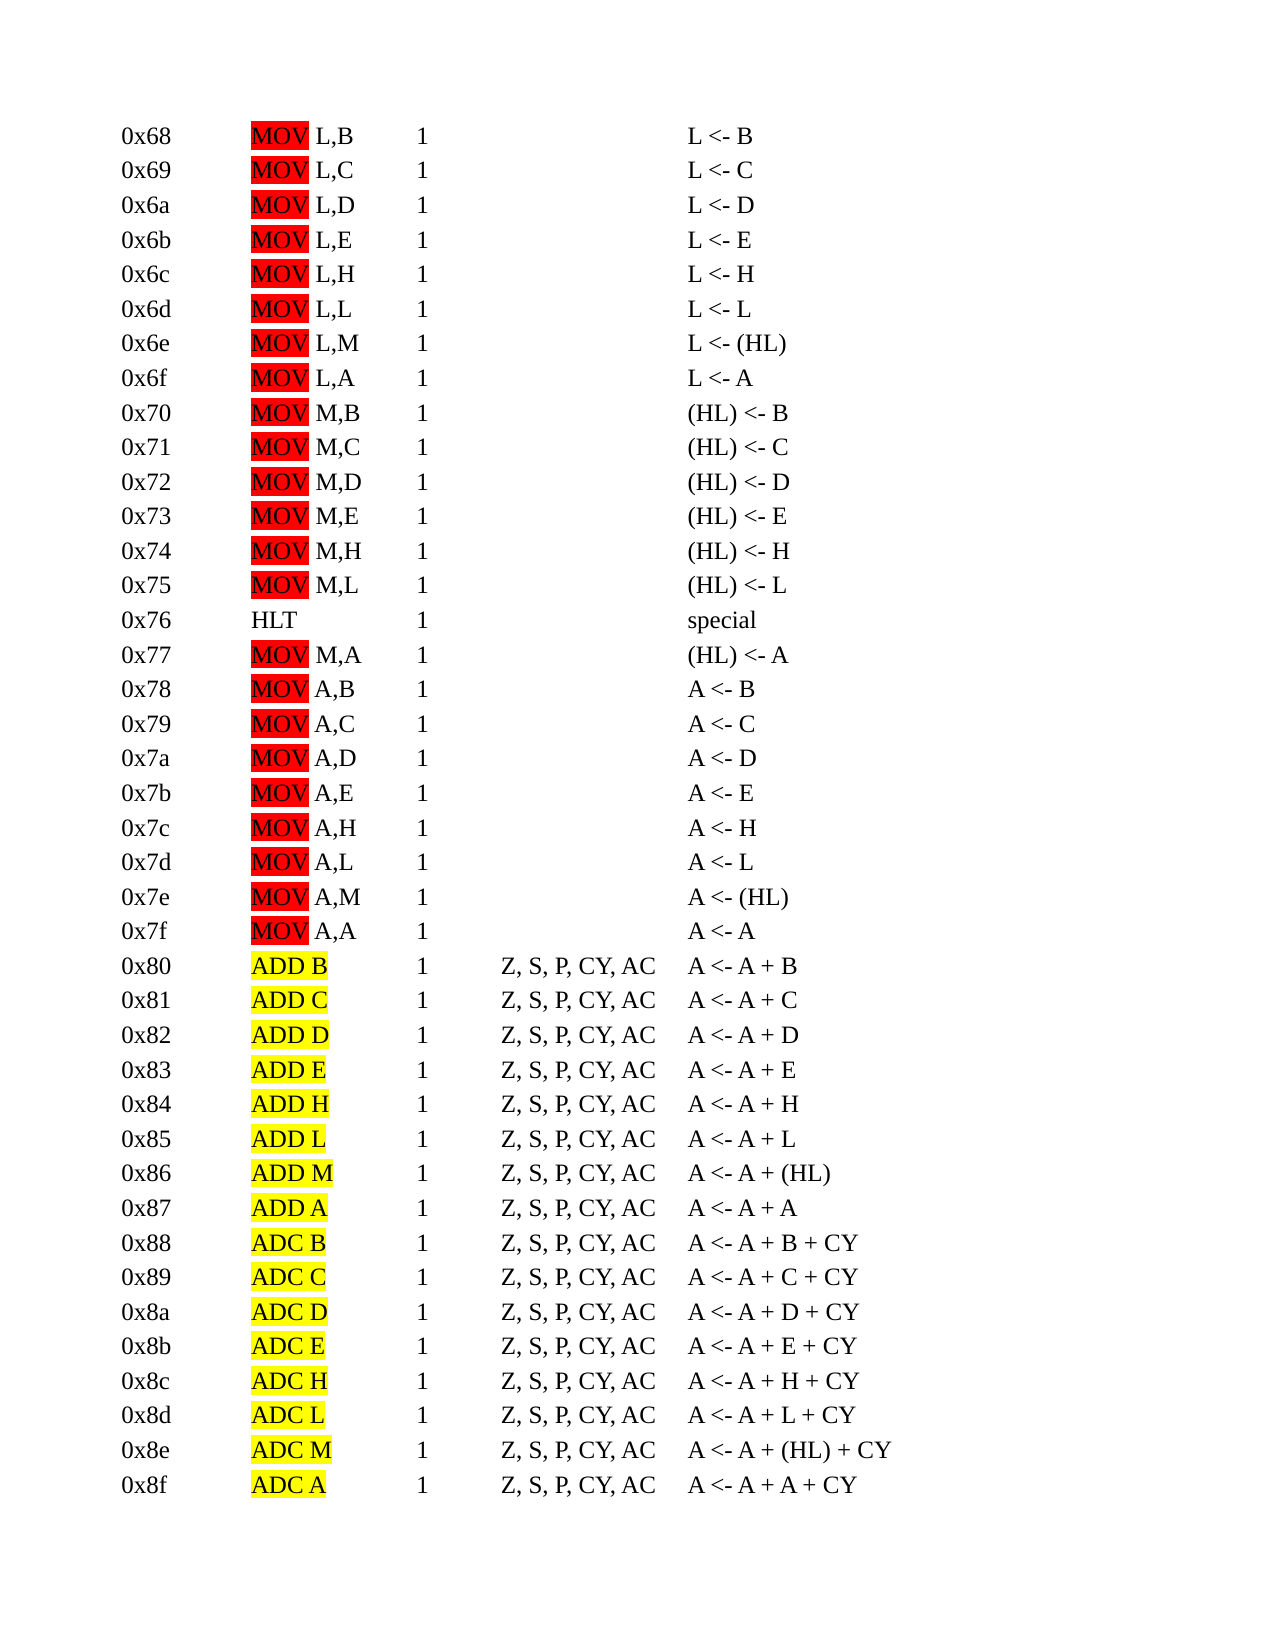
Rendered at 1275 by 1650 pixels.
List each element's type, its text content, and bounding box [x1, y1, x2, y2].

table_cell [498, 602, 684, 637]
table_cell 0x76 [118, 602, 248, 637]
table_cell A <- A + (HL) + CY [684, 1432, 1157, 1467]
table_cell A <- A + H + CY [684, 1363, 1157, 1398]
table_cell A <- A + C [684, 983, 1157, 1017]
table_cell MOV L,H [248, 256, 413, 291]
table_cell MOV A,C [248, 706, 413, 741]
table_cell MOV L,L [248, 291, 413, 326]
table_cell MOV M,H [248, 533, 413, 568]
table_cell 0x8f [118, 1467, 248, 1501]
table_cell MOV L,E [248, 222, 413, 256]
table_cell A <- A + E [684, 1052, 1157, 1086]
table_cell 1 [413, 118, 498, 153]
table_cell MOV A,E [248, 775, 413, 810]
table_cell ADC B [248, 1225, 413, 1259]
table_cell 0x7d [118, 844, 248, 879]
table_cell HLT [248, 602, 413, 637]
table_cell [498, 741, 684, 775]
table_cell ADD E [248, 1052, 413, 1086]
table_cell L <- B [684, 118, 1157, 153]
table_cell [498, 637, 684, 671]
table_cell MOV L,C [248, 153, 413, 187]
table_cell A <- A + E + CY [684, 1329, 1157, 1363]
table_cell 0x7a [118, 741, 248, 775]
table_cell A <- D [684, 741, 1157, 775]
table_cell 1 [413, 948, 498, 983]
table_cell [498, 222, 684, 256]
table_cell [498, 256, 684, 291]
table_cell 1 [413, 602, 498, 637]
table_cell 1 [413, 326, 498, 360]
table_cell [498, 326, 684, 360]
table_cell 0x74 [118, 533, 248, 568]
table_cell 0x6f [118, 360, 248, 395]
table_cell 0x8c [118, 1363, 248, 1398]
table_cell Z, S, P, CY, AC [498, 1259, 684, 1294]
table_cell MOV M,E [248, 499, 413, 533]
table_cell 0x73 [118, 499, 248, 533]
table_cell 1 [413, 464, 498, 498]
table_cell A <- E [684, 775, 1157, 810]
table_cell MOV L,B [248, 118, 413, 153]
table_cell MOV A,M [248, 879, 413, 913]
table_cell MOV M,C [248, 429, 413, 464]
table_cell [498, 118, 684, 153]
table_cell A <- A + D [684, 1017, 1157, 1052]
table_cell 1 [413, 1259, 498, 1294]
table_cell MOV A,A [248, 914, 413, 948]
table_cell 1 [413, 1017, 498, 1052]
table_cell ADC C [248, 1259, 413, 1294]
table_cell MOV M,A [248, 637, 413, 671]
table_cell ADC E [248, 1329, 413, 1363]
table_cell 0x6c [118, 256, 248, 291]
table_cell 1 [413, 153, 498, 187]
table_cell [498, 499, 684, 533]
table_cell L <- E [684, 222, 1157, 256]
table_cell [498, 464, 684, 498]
table_cell A <- C [684, 706, 1157, 741]
table_cell L <- A [684, 360, 1157, 395]
table_cell MOV M,L [248, 568, 413, 602]
table_cell [498, 153, 684, 187]
table_cell A <- A [684, 914, 1157, 948]
table_cell 0x6e [118, 326, 248, 360]
table_cell 1 [413, 671, 498, 706]
table_cell 0x6d [118, 291, 248, 326]
table_cell ADC L [248, 1398, 413, 1432]
table_cell (HL) <- A [684, 637, 1157, 671]
table_cell 1 [413, 360, 498, 395]
table_cell 1 [413, 222, 498, 256]
table_cell 1 [413, 1121, 498, 1156]
table_cell (HL) <- C [684, 429, 1157, 464]
table_cell Z, S, P, CY, AC [498, 1156, 684, 1190]
table_cell 1 [413, 256, 498, 291]
table_cell ADC M [248, 1432, 413, 1467]
table_cell 1 [413, 983, 498, 1017]
table_cell 0x87 [118, 1190, 248, 1225]
table_cell 0x75 [118, 568, 248, 602]
table_cell Z, S, P, CY, AC [498, 1017, 684, 1052]
table_cell 1 [413, 1086, 498, 1121]
table_cell Z, S, P, CY, AC [498, 1363, 684, 1398]
table_cell [498, 533, 684, 568]
table_cell [498, 395, 684, 429]
table_cell L <- D [684, 187, 1157, 222]
table_cell 1 [413, 1190, 498, 1225]
table_cell 1 [413, 533, 498, 568]
table_cell [498, 810, 684, 844]
table_cell MOV A,B [248, 671, 413, 706]
table_cell L <- L [684, 291, 1157, 326]
table_cell 0x72 [118, 464, 248, 498]
table_cell [498, 568, 684, 602]
table_cell ADC H [248, 1363, 413, 1398]
table_cell 0x86 [118, 1156, 248, 1190]
table_cell ADD B [248, 948, 413, 983]
table_cell A <- A + L [684, 1121, 1157, 1156]
table_cell 0x8d [118, 1398, 248, 1432]
table_cell 1 [413, 187, 498, 222]
table_cell ADD C [248, 983, 413, 1017]
table_cell A <- A + H [684, 1086, 1157, 1121]
table_cell 1 [413, 741, 498, 775]
table_cell MOV M,D [248, 464, 413, 498]
table_cell [498, 775, 684, 810]
table_cell A <- A + (HL) [684, 1156, 1157, 1190]
table_cell Z, S, P, CY, AC [498, 948, 684, 983]
table_cell Z, S, P, CY, AC [498, 1467, 684, 1501]
table_cell L <- C [684, 153, 1157, 187]
table_cell (HL) <- E [684, 499, 1157, 533]
table_cell 1 [413, 395, 498, 429]
table_cell 0x84 [118, 1086, 248, 1121]
table_cell 1 [413, 1156, 498, 1190]
table_cell ADD A [248, 1190, 413, 1225]
table_cell Z, S, P, CY, AC [498, 1398, 684, 1432]
table_cell 1 [413, 775, 498, 810]
table_cell 0x8a [118, 1294, 248, 1328]
table_cell 0x6a [118, 187, 248, 222]
table_cell [498, 671, 684, 706]
table_cell A <- B [684, 671, 1157, 706]
table_cell A <- A + B [684, 948, 1157, 983]
table_cell 0x89 [118, 1259, 248, 1294]
table_cell Z, S, P, CY, AC [498, 983, 684, 1017]
table_cell [498, 360, 684, 395]
table_cell 0x7f [118, 914, 248, 948]
table_cell 0x82 [118, 1017, 248, 1052]
table_cell 0x85 [118, 1121, 248, 1156]
table_cell Z, S, P, CY, AC [498, 1329, 684, 1363]
table_cell MOV A,D [248, 741, 413, 775]
table_cell A <- L [684, 844, 1157, 879]
table_cell 0x8e [118, 1432, 248, 1467]
table_cell Z, S, P, CY, AC [498, 1121, 684, 1156]
table_cell ADD H [248, 1086, 413, 1121]
table_cell (HL) <- L [684, 568, 1157, 602]
table_cell (HL) <- B [684, 395, 1157, 429]
table_cell MOV L,D [248, 187, 413, 222]
table_cell A <- A + B + CY [684, 1225, 1157, 1259]
table_cell 1 [413, 1363, 498, 1398]
table_cell 1 [413, 1329, 498, 1363]
table_cell 1 [413, 1052, 498, 1086]
table_cell [498, 879, 684, 913]
table_cell Z, S, P, CY, AC [498, 1432, 684, 1467]
table_cell [498, 429, 684, 464]
table_cell ADD M [248, 1156, 413, 1190]
table_cell [498, 291, 684, 326]
table_cell A <- A + A [684, 1190, 1157, 1225]
table_cell 1 [413, 844, 498, 879]
table_cell ADC A [248, 1467, 413, 1501]
table_cell 1 [413, 291, 498, 326]
table_cell 0x8b [118, 1329, 248, 1363]
table_cell MOV L,A [248, 360, 413, 395]
table_cell 0x7e [118, 879, 248, 913]
table_cell 0x79 [118, 706, 248, 741]
table_cell 0x68 [118, 118, 248, 153]
table_cell Z, S, P, CY, AC [498, 1086, 684, 1121]
table_cell (HL) <- D [684, 464, 1157, 498]
table_cell 1 [413, 429, 498, 464]
table_cell 1 [413, 1467, 498, 1501]
table_cell ADD D [248, 1017, 413, 1052]
table_cell 0x80 [118, 948, 248, 983]
table_cell 0x81 [118, 983, 248, 1017]
table_cell ADC D [248, 1294, 413, 1328]
table_cell 0x6b [118, 222, 248, 256]
table_cell MOV M,B [248, 395, 413, 429]
table_cell [498, 706, 684, 741]
table_cell MOV A,L [248, 844, 413, 879]
table_cell 1 [413, 879, 498, 913]
table_cell A <- (HL) [684, 879, 1157, 913]
table_cell (HL) <- H [684, 533, 1157, 568]
table_cell A <- A + C + CY [684, 1259, 1157, 1294]
table_cell MOV A,H [248, 810, 413, 844]
table_cell 1 [413, 499, 498, 533]
table_cell 1 [413, 637, 498, 671]
table_cell Z, S, P, CY, AC [498, 1225, 684, 1259]
table_cell [498, 914, 684, 948]
table_cell Z, S, P, CY, AC [498, 1052, 684, 1086]
table_cell 0x7b [118, 775, 248, 810]
table_cell 1 [413, 1432, 498, 1467]
table_cell Z, S, P, CY, AC [498, 1294, 684, 1328]
table_cell L <- H [684, 256, 1157, 291]
table_cell 0x7c [118, 810, 248, 844]
table_cell 1 [413, 914, 498, 948]
table_cell 1 [413, 706, 498, 741]
table_cell A <- A + L + CY [684, 1398, 1157, 1432]
table_cell 0x77 [118, 637, 248, 671]
table_cell Z, S, P, CY, AC [498, 1190, 684, 1225]
table_cell 0x78 [118, 671, 248, 706]
table_cell A <- H [684, 810, 1157, 844]
table_cell L <- (HL) [684, 326, 1157, 360]
table_cell 1 [413, 1294, 498, 1328]
table_cell 0x69 [118, 153, 248, 187]
table_cell 1 [413, 1225, 498, 1259]
table_cell [498, 844, 684, 879]
table_cell 1 [413, 568, 498, 602]
table_cell ADD L [248, 1121, 413, 1156]
table_cell 1 [413, 1398, 498, 1432]
table_cell MOV L,M [248, 326, 413, 360]
table_cell 0x88 [118, 1225, 248, 1259]
table_cell 0x71 [118, 429, 248, 464]
table_cell 1 [413, 810, 498, 844]
table_cell 0x70 [118, 395, 248, 429]
table_cell 0x83 [118, 1052, 248, 1086]
table_cell A <- A + A + CY [684, 1467, 1157, 1501]
table_cell special [684, 602, 1157, 637]
table_cell [498, 187, 684, 222]
table_cell A <- A + D + CY [684, 1294, 1157, 1328]
